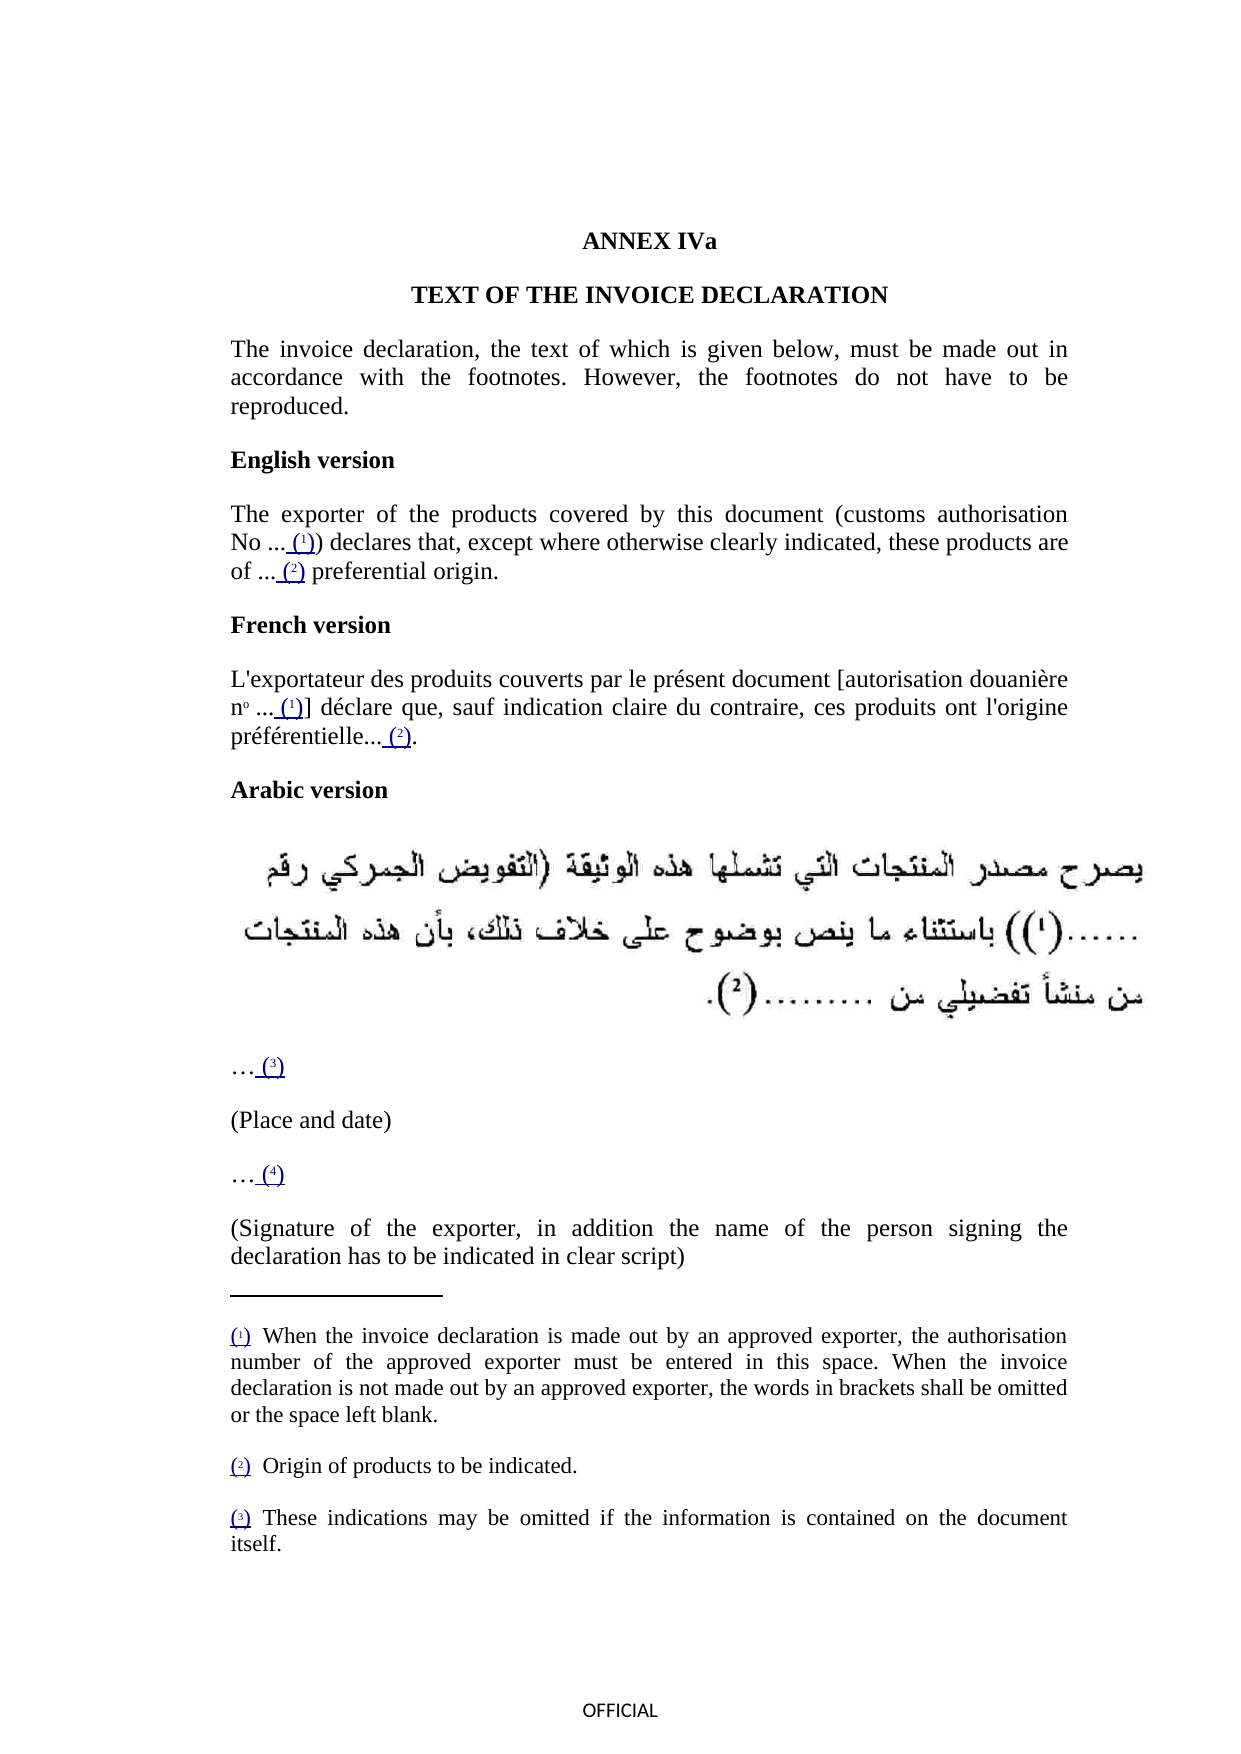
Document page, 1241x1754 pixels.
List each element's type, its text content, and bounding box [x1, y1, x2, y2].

text (Signature of the exporter, in addition the name of the person signing the declaration has to be indicated in clear script) [230, 1213, 1069, 1270]
text (1) When the invoice declaration is made out by an approved exporter, the authorisation number of the approved exporter must be entered in this space. When the invoice declaration is not made out by an approved exporter, the words in brackets shall be omitted or the space left blank. [230, 1322, 1069, 1427]
text ANNEX IVa [230, 226, 1069, 255]
text French version [230, 610, 1069, 639]
text (2) Origin of products to be indicated. [230, 1452, 1069, 1478]
text (3) These indications may be omitted if the information is contained on the document itself. [230, 1503, 1069, 1556]
text (Place and date) [230, 1105, 1069, 1134]
text The invoice declaration, the text of which is given below, must be made out in accordance with the footnotes. However, the footnotes do not have to be reproduced. [230, 334, 1069, 420]
text Arabic version [230, 775, 1069, 804]
text … (4) [230, 1159, 1069, 1188]
text … (3) [230, 1051, 1069, 1080]
text L'exportateur des produits couverts par le présent document [autorisation douanière no ... (1)] déclare que, sauf indication claire du contraire, ces produits ont l'origine préférentielle... (2). [230, 664, 1069, 750]
text TEXT OF THE INVOICE DECLARATION [230, 280, 1069, 309]
text The exporter of the products covered by this document (customs authorisation No ... (1)) declares that, except where otherwise clearly indicated, these products are of ... (2) preferential origin. [230, 499, 1069, 585]
text English version [230, 445, 1069, 474]
